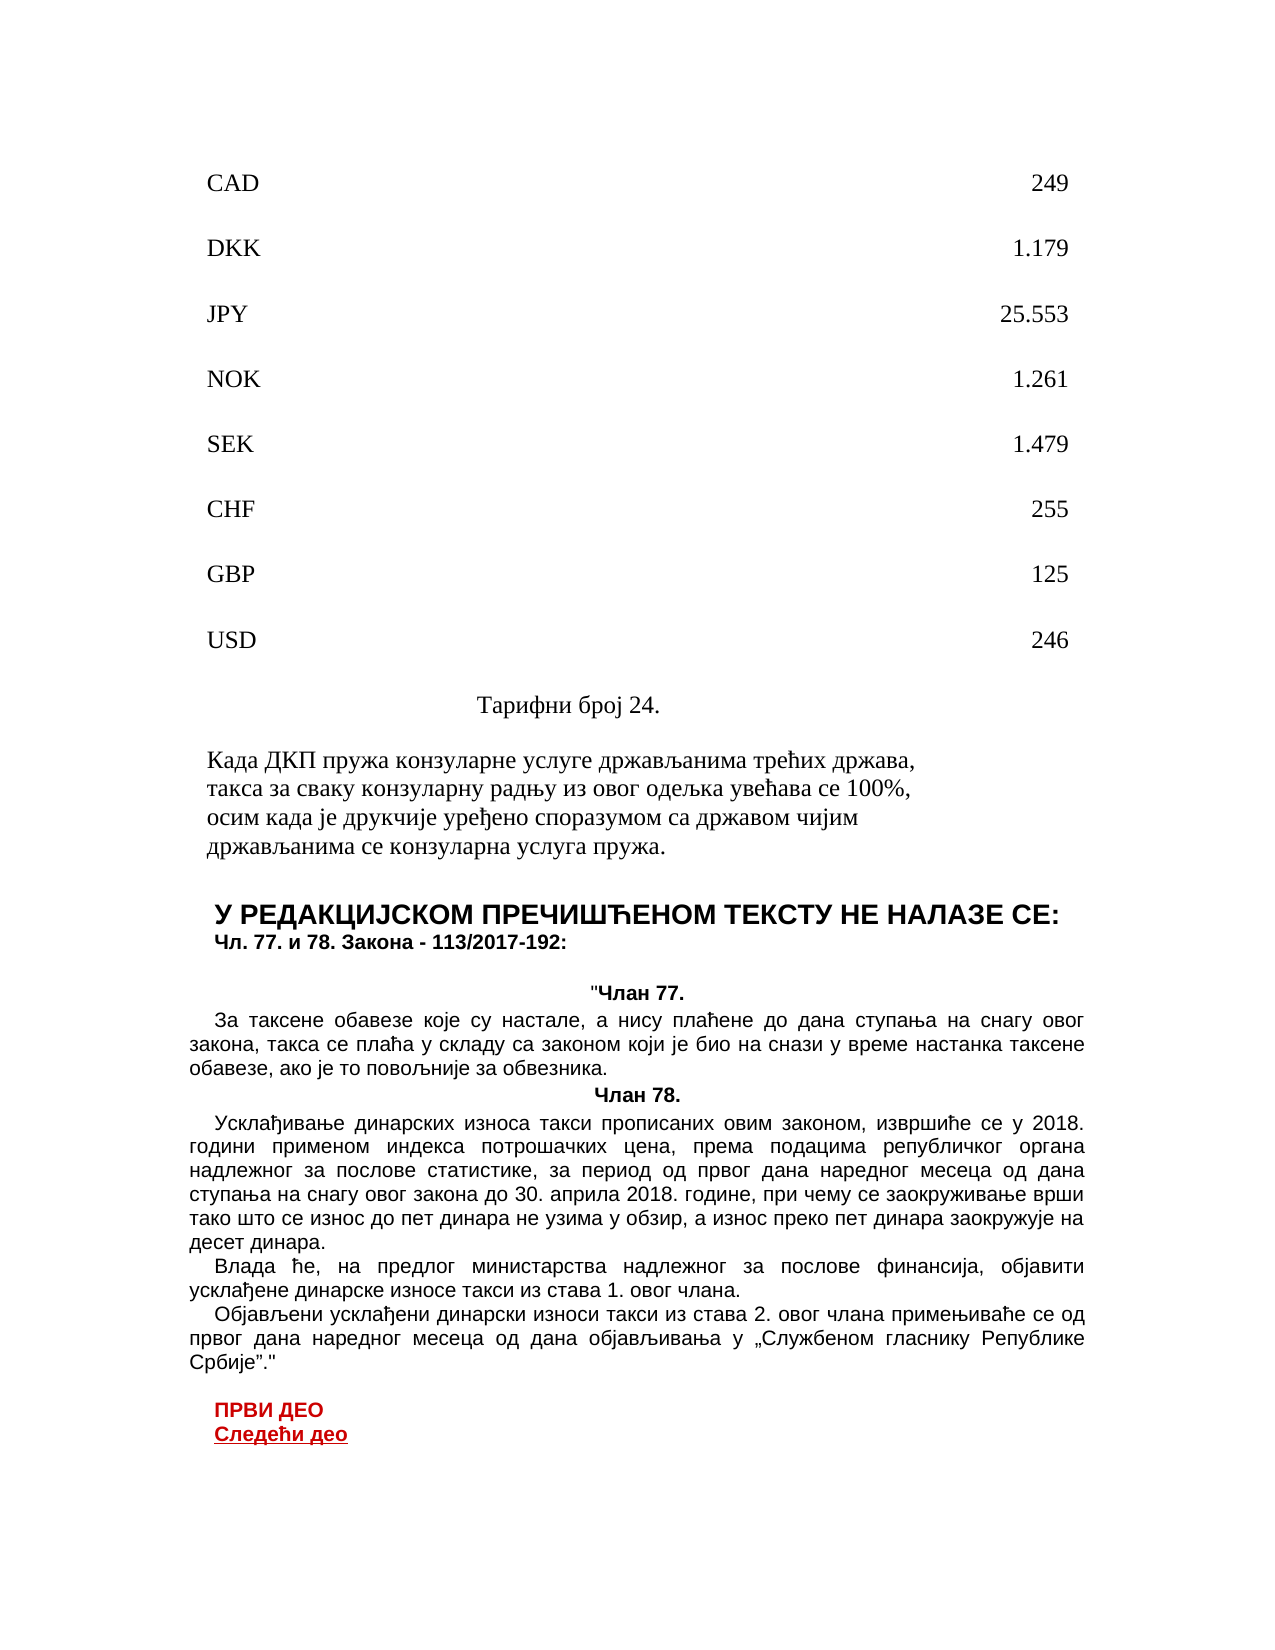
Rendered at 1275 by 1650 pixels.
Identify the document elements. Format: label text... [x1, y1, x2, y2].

table_cell DKK [199, 215, 938, 280]
table_cell 25.553 [938, 280, 1076, 346]
table_cell CHF [199, 476, 938, 541]
table_cell 1.479 [938, 411, 1076, 476]
text ПРВИ ДЕО [189, 1398, 1086, 1422]
text Члан 78. [150, 1083, 1125, 1107]
table_cell USD [199, 606, 938, 672]
table_cell [938, 672, 1076, 737]
text Следећи део [189, 1422, 1086, 1446]
text За таксене обавезе које су настале, а нису плаћене до дана ступања на снагу овог закона, такса се плаћа у складу са законом који је био на снази у време настанка таксене обавезе, ако је то повољније за обвезника. [189, 1008, 1086, 1080]
table_cell 249 [938, 150, 1076, 215]
table_cell 1.179 [938, 215, 1076, 280]
table_cell 246 [938, 606, 1076, 672]
table_cell 125 [938, 541, 1076, 606]
text Чл. 77. и 78. Закона - 113/2017-192: [189, 930, 1086, 954]
table_cell SEK [199, 411, 938, 476]
table_cell GBP [199, 541, 938, 606]
table_cell NOK [199, 346, 938, 411]
table_cell JPY [199, 280, 938, 346]
table_cell 1.261 [938, 346, 1076, 411]
table_cell Тарифни број 24. [199, 672, 938, 737]
text Влада ће, на предлог министарства надлежног за послове финансија, објавити усклађене динарске износе такси из стaва 1. овог члана. [189, 1254, 1086, 1302]
table_cell [938, 737, 1076, 867]
text Усклађивање динарских износа такси прописаних овим законом, извршиће се у 2018. години применом индекса потрошачких цена, према подацима републичког органа надлежног за послове статистике, за период од првог дана наредног месеца од дана ступања на снагу овог закона до 30. априла 2018. године, при чему се заокруживање врши тако што се износ до пет динара не узима у обзир, а износ преко пет динара заокружује на десет динара. [189, 1110, 1086, 1254]
table_cell Када ДКП пружа конзуларне услуге држављанима трећих држава, такса за сваку конзуларну радњу из овог одељка увећава се 100%, осим када је друкчије уређено споразумом са државом чијим држављанима се конзуларна услуга пружа. [199, 737, 938, 867]
text Објављени усклађени динарски износи такси из става 2. овог члана примењиваће се од првог дана наредног месеца од дана објављивања у „Службеном гласнику Републике Србије”." [189, 1302, 1086, 1374]
table_cell 255 [938, 476, 1076, 541]
table_cell CAD [199, 150, 938, 215]
text У РЕДАКЦИЈСКОМ ПРЕЧИШЋЕНОМ ТЕКСТУ НЕ НАЛАЗЕ СЕ: [150, 898, 1125, 930]
text "Члан 77. [150, 981, 1125, 1005]
